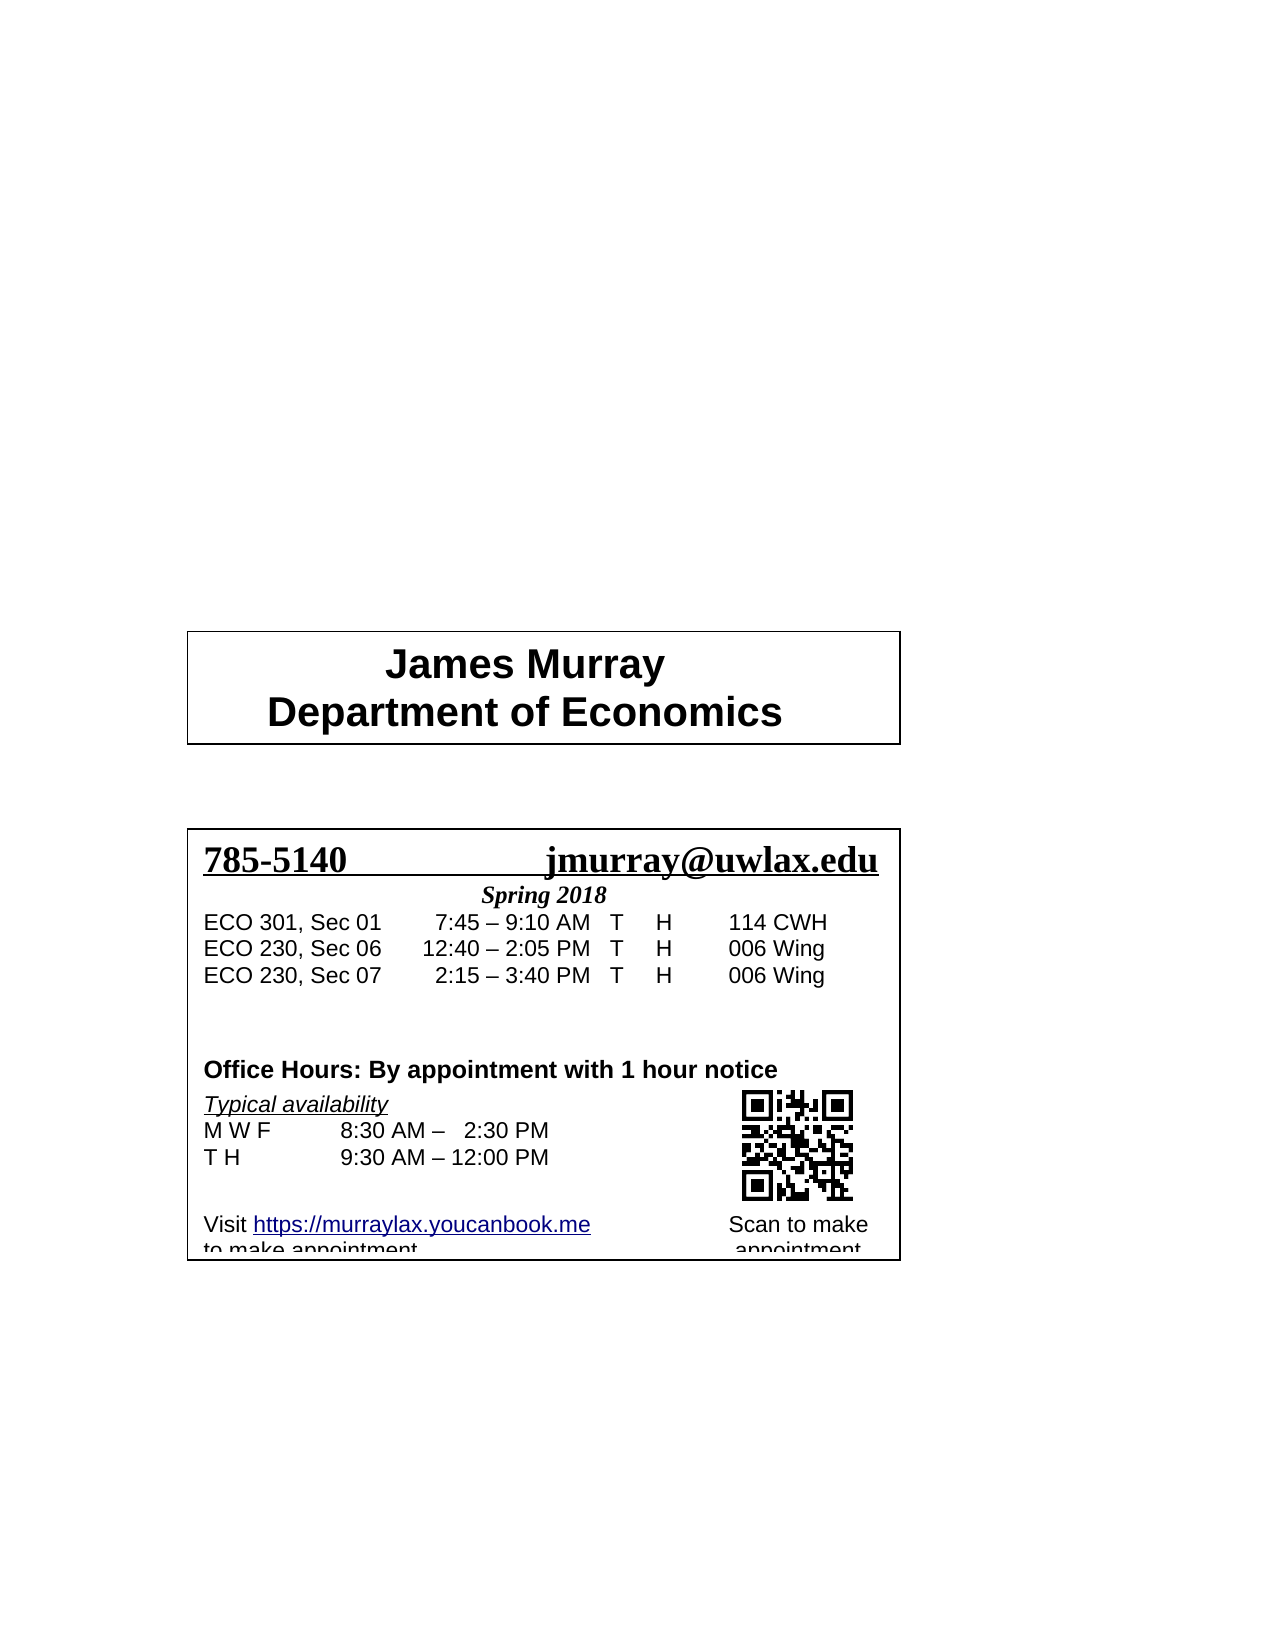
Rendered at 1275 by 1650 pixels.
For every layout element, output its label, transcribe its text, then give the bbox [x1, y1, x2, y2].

text Visit https://murraylax.youcanbook.me Scan to make [203, 1211, 884, 1237]
text T H 9:30 AM – 12:00 PM [203, 1144, 724, 1170]
text Typical availability [203, 1091, 724, 1117]
text ECO 230, Sec 07 2:15 – 3:40 PM T H 006 Wing [203, 962, 884, 988]
text to make appointment appointment [203, 1237, 884, 1252]
text James Murray [188, 639, 884, 687]
picture [724, 1072, 871, 1219]
text Office Hours: By appointment with 1 hour notice [203, 1055, 884, 1084]
text ECO 301, Sec 01 7:45 – 9:10 AM T H 114 CWH ECO 230, Sec 06 12:40 – 2:05 PM T H 006 Wing [203, 909, 884, 962]
text M W F 8:30 AM – 2:30 PM [203, 1117, 724, 1144]
text Department of Economics [188, 687, 884, 735]
text 785-5140 jmurray@uwlax.edu [203, 837, 884, 880]
text Spring 2018 [203, 880, 884, 909]
